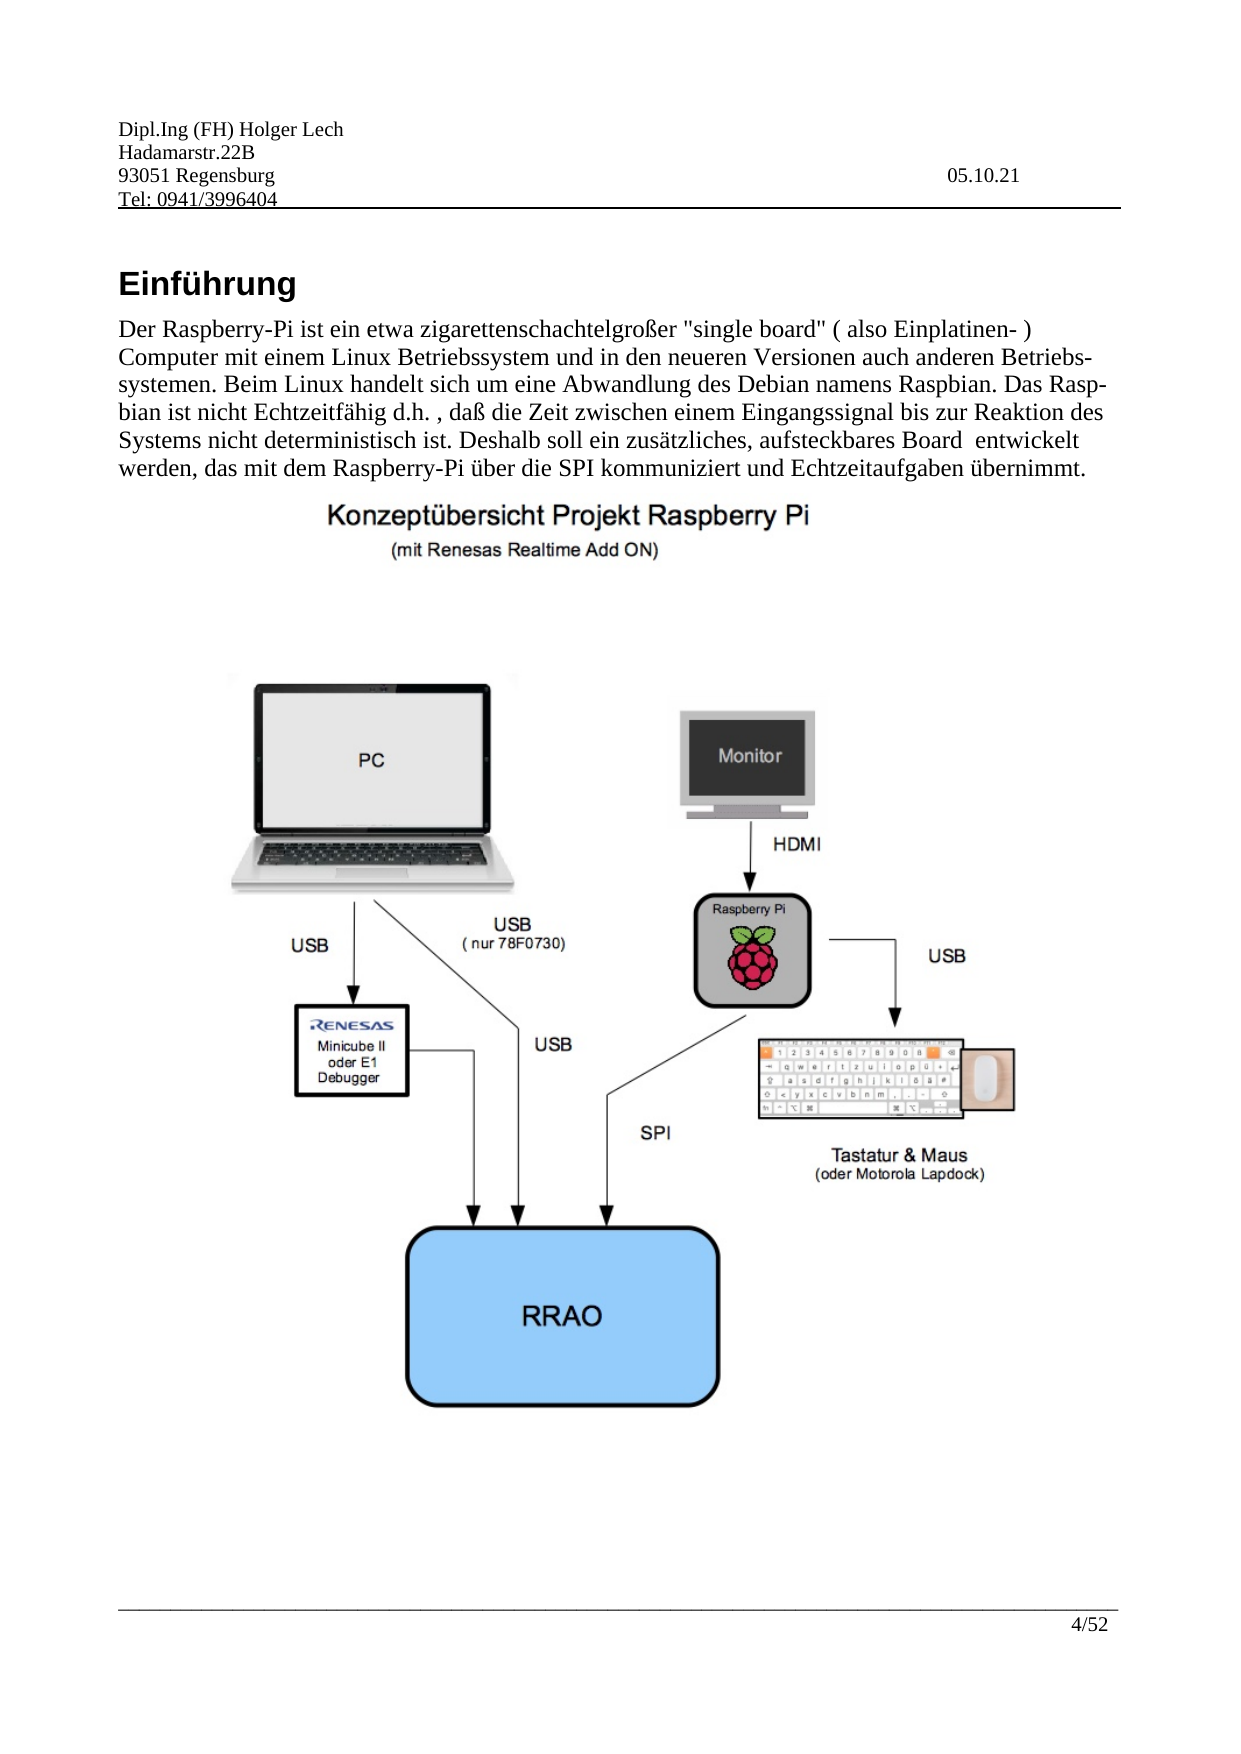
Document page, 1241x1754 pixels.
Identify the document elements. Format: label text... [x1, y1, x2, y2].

subtitle Einführung [118, 265, 1122, 303]
text Der Raspberry-Pi ist ein etwa zigarettenschachtelgroßer "single board" ( also Einplatinen- ) Computer mit einem Linux Betriebssystem und in den neueren Versionen auch anderen Betriebs-systemen. Beim Linux handelt sich um eine Abwandlung des Debian namens Raspbian. Das Rasp-bian ist nicht Echtzeitfähig d.h. , daß die Zeit zwischen einem Eingangssignal bis zur Reaktion des Systems nicht deterministisch ist. Deshalb soll ein zusätzliches, aufsteckbares Board entwickelt werden, das mit dem Raspberry-Pi über die SPI kommuniziert und Echtzeitaufgaben übernimmt. [118, 315, 1122, 481]
picture [214, 493, 1026, 1421]
